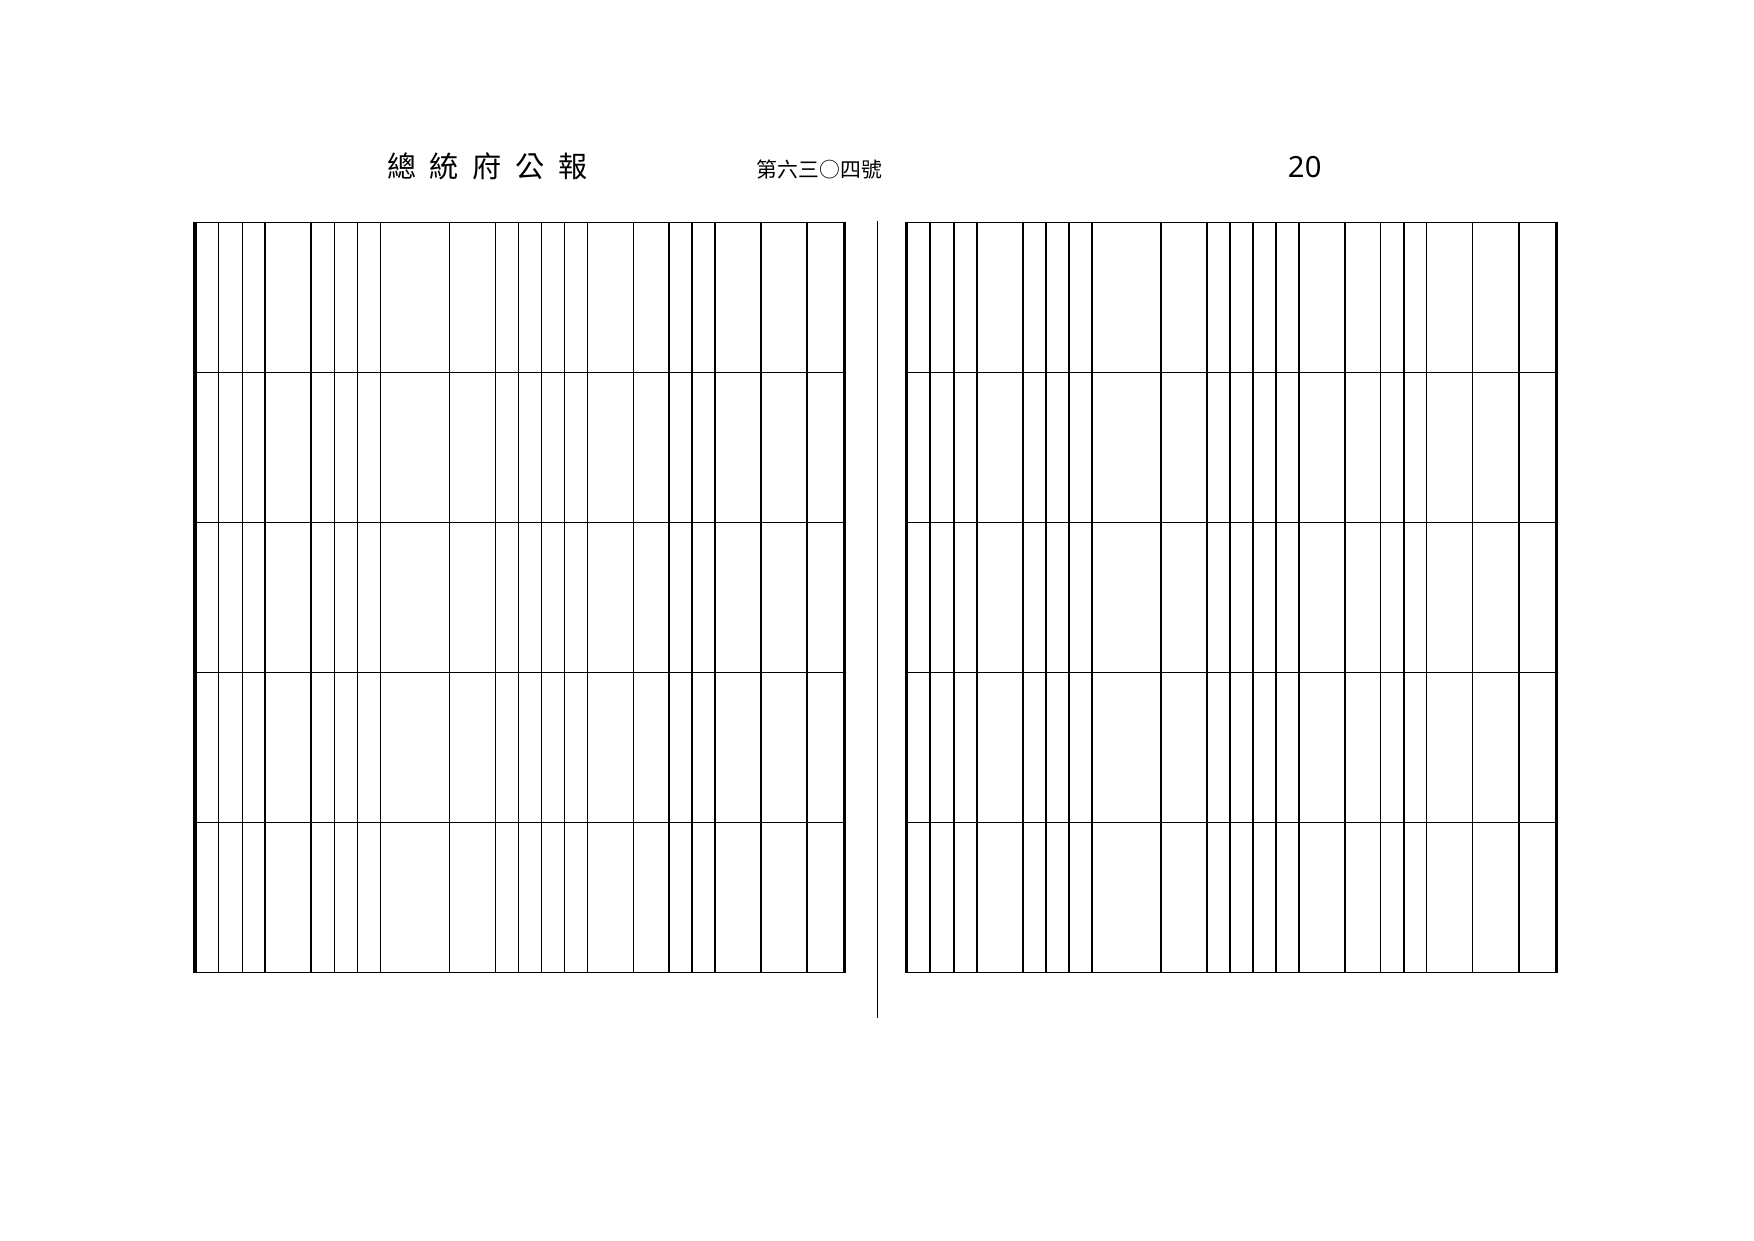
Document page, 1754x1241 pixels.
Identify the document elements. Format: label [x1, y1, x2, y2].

table_cell [496, 523, 518, 672]
table_cell [288, 823, 310, 972]
table_cell [908, 373, 929, 522]
table_cell [1162, 823, 1184, 972]
table_cell [611, 523, 633, 672]
table_cell [738, 223, 760, 372]
table_cell [1346, 523, 1380, 672]
table_cell [1208, 373, 1229, 522]
table_cell [288, 223, 310, 372]
table_cell [808, 223, 843, 372]
table_cell [588, 223, 611, 372]
table_cell [473, 823, 495, 972]
table_cell [1381, 373, 1403, 522]
table_cell [219, 223, 242, 372]
table_cell [243, 523, 264, 672]
table_cell [931, 523, 953, 672]
table_cell [908, 523, 929, 672]
table_cell [1346, 823, 1380, 972]
table_cell [542, 523, 564, 672]
table_cell [1473, 823, 1496, 972]
table_cell [808, 373, 843, 522]
table_cell [716, 673, 738, 822]
table_cell [611, 823, 633, 972]
table_cell [519, 373, 541, 522]
table_cell [542, 673, 564, 822]
table_cell [519, 823, 541, 972]
table_cell [1473, 223, 1496, 372]
table_cell [1405, 673, 1426, 822]
table_cell [1322, 373, 1344, 522]
table_cell [1427, 523, 1450, 672]
table_cell [565, 673, 587, 822]
table_cell [1208, 523, 1229, 672]
table_cell [565, 373, 587, 522]
table_cell [381, 673, 403, 822]
table_cell [1381, 673, 1403, 822]
table_cell [611, 223, 633, 372]
table_cell [1277, 373, 1298, 522]
table_cell [784, 673, 806, 822]
table_cell [1277, 673, 1298, 822]
table_cell [1231, 823, 1252, 972]
table_cell [1070, 223, 1091, 372]
table_cell [1231, 223, 1252, 372]
table_cell [955, 823, 976, 972]
table_cell [1520, 223, 1555, 372]
table_cell [1381, 223, 1403, 372]
table_cell [716, 523, 738, 672]
table_cell [1322, 523, 1344, 672]
table_cell [403, 373, 426, 522]
table_cell [1254, 373, 1275, 522]
table_cell [955, 673, 976, 822]
table_cell [381, 223, 403, 372]
table_cell [1093, 373, 1115, 522]
table_cell [1277, 523, 1298, 672]
table_cell [955, 523, 976, 672]
table_cell [1138, 673, 1160, 822]
table_cell [1000, 373, 1022, 522]
table_cell [1184, 673, 1206, 822]
table_cell [1093, 223, 1115, 372]
table_cell [978, 373, 1000, 522]
table_cell [450, 373, 472, 522]
table_cell [542, 223, 564, 372]
table_cell [358, 523, 380, 672]
table_cell [1300, 523, 1322, 672]
table_cell [266, 523, 288, 672]
table_cell [1277, 823, 1298, 972]
table_cell [1115, 673, 1138, 822]
table_cell [693, 823, 714, 972]
table_cell [716, 823, 738, 972]
table_cell [1520, 523, 1555, 672]
table_cell [738, 373, 760, 522]
table_cell [1024, 223, 1045, 372]
table_cell [1047, 673, 1068, 822]
table_cell [403, 523, 426, 672]
table_cell [197, 223, 218, 372]
table_cell [312, 673, 334, 822]
table_cell [426, 223, 449, 372]
table_cell [243, 223, 264, 372]
table_cell [403, 823, 426, 972]
table_cell [519, 673, 541, 822]
table_cell [403, 673, 426, 822]
table_cell [1115, 373, 1138, 522]
table_cell [288, 373, 310, 522]
table_cell [908, 673, 929, 822]
table_cell [634, 373, 668, 522]
table_cell [243, 373, 264, 522]
table_cell [1300, 673, 1322, 822]
table_cell [1070, 823, 1091, 972]
table_cell [243, 823, 264, 972]
table_cell [693, 523, 714, 672]
table_cell [426, 823, 449, 972]
table_cell [1427, 823, 1450, 972]
table_cell [1184, 523, 1206, 672]
table_cell [335, 223, 357, 372]
table_cell [1138, 823, 1160, 972]
table_cell [931, 673, 953, 822]
table_cell [588, 673, 611, 822]
table_cell [1450, 223, 1472, 372]
table_cell [1231, 523, 1252, 672]
table_cell [1254, 223, 1275, 372]
table_cell [808, 523, 843, 672]
table_cell [473, 223, 495, 372]
table_cell [358, 223, 380, 372]
table_cell [1450, 673, 1472, 822]
table_cell [1346, 373, 1380, 522]
table_cell [1115, 223, 1138, 372]
table_cell [1405, 373, 1426, 522]
table_cell [908, 823, 929, 972]
table_cell [1184, 823, 1206, 972]
table_cell [784, 373, 806, 522]
table_cell [1427, 223, 1450, 372]
table_cell [611, 373, 633, 522]
table_cell [312, 523, 334, 672]
table_cell [1231, 373, 1252, 522]
table_cell [1381, 523, 1403, 672]
table_cell [955, 223, 976, 372]
table_cell [1024, 373, 1045, 522]
table_cell [1093, 523, 1115, 672]
table_cell [1405, 223, 1426, 372]
table_cell [693, 673, 714, 822]
table_cell [1208, 673, 1229, 822]
table_cell [931, 223, 953, 372]
table_cell [634, 673, 668, 822]
table_cell [426, 523, 449, 672]
table_cell [450, 673, 472, 822]
table_cell [716, 223, 738, 372]
table_cell [266, 223, 288, 372]
table_cell [588, 373, 611, 522]
table_cell [403, 223, 426, 372]
table_cell [693, 223, 714, 372]
table_cell [542, 373, 564, 522]
table_cell [1000, 673, 1022, 822]
table_cell [1138, 373, 1160, 522]
table_cell [381, 373, 403, 522]
table_cell [978, 673, 1000, 822]
table_cell [473, 373, 495, 522]
table_cell [670, 223, 691, 372]
table_cell [670, 523, 691, 672]
table_cell [312, 373, 334, 522]
table_cell [335, 373, 357, 522]
table_cell [1346, 673, 1380, 822]
table_cell [1520, 673, 1555, 822]
table_cell [1520, 373, 1555, 522]
table_cell [784, 523, 806, 672]
table_cell [426, 373, 449, 522]
table_cell [1450, 373, 1472, 522]
table_cell [1322, 223, 1344, 372]
table_cell [808, 673, 843, 822]
table_cell [670, 373, 691, 522]
table_cell [1208, 823, 1229, 972]
table_cell [978, 523, 1000, 672]
table_cell [670, 823, 691, 972]
table_cell [1473, 373, 1496, 522]
table_cell [197, 673, 218, 822]
table_cell [738, 673, 760, 822]
table_cell [496, 673, 518, 822]
table_cell [335, 823, 357, 972]
table_cell [1450, 523, 1472, 672]
table_cell [243, 673, 264, 822]
table_cell [197, 373, 218, 522]
table_cell [1277, 223, 1298, 372]
table_cell [1000, 523, 1022, 672]
table_cell [1427, 373, 1450, 522]
table_cell [450, 523, 472, 672]
table_cell [978, 823, 1000, 972]
table_cell [808, 823, 843, 972]
table_cell [565, 223, 587, 372]
table_cell [358, 823, 380, 972]
table_cell [1093, 673, 1115, 822]
table_cell [1254, 523, 1275, 672]
table_cell [219, 373, 242, 522]
table_cell [335, 523, 357, 672]
table_cell [1322, 823, 1344, 972]
table_cell [1254, 673, 1275, 822]
table_cell [1254, 823, 1275, 972]
table_cell [266, 673, 288, 822]
table_cell [335, 673, 357, 822]
table_cell [1300, 373, 1322, 522]
table_cell [762, 823, 784, 972]
table_cell [381, 823, 403, 972]
table_cell [288, 673, 310, 822]
table_cell [219, 523, 242, 672]
table_cell [588, 823, 611, 972]
table_cell [1000, 223, 1022, 372]
table_cell [1300, 823, 1322, 972]
table_cell [931, 823, 953, 972]
table_cell [1162, 373, 1184, 522]
table_cell [670, 673, 691, 822]
table_cell [1496, 673, 1518, 822]
table_cell [1496, 223, 1518, 372]
table_cell [1231, 673, 1252, 822]
table_cell [266, 823, 288, 972]
table_cell [473, 523, 495, 672]
table_cell [565, 523, 587, 672]
table_cell [197, 523, 218, 672]
table_cell [219, 673, 242, 822]
table_cell [288, 523, 310, 672]
table_cell [312, 823, 334, 972]
table_cell [1024, 523, 1045, 672]
table_cell [1162, 673, 1184, 822]
table_cell [738, 823, 760, 972]
table_cell [634, 523, 668, 672]
table_cell [955, 373, 976, 522]
table_cell [611, 673, 633, 822]
table_cell [634, 823, 668, 972]
table_cell [738, 523, 760, 672]
table_cell [1381, 823, 1403, 972]
table_cell [1024, 823, 1045, 972]
table_cell [908, 223, 929, 372]
table_cell [762, 673, 784, 822]
table_cell [931, 373, 953, 522]
table_cell [1047, 823, 1068, 972]
table_cell [496, 223, 518, 372]
table_cell [693, 373, 714, 522]
table_cell [312, 223, 334, 372]
table_cell [1473, 523, 1496, 672]
table_cell [1093, 823, 1115, 972]
table_cell [1427, 673, 1450, 822]
table_cell [762, 523, 784, 672]
table_cell [1496, 523, 1518, 672]
table_cell [496, 823, 518, 972]
table_cell [1162, 223, 1184, 372]
table_cell [1138, 223, 1160, 372]
table_cell [1115, 823, 1138, 972]
table_cell [1047, 523, 1068, 672]
table_cell [1138, 523, 1160, 672]
table_cell [197, 823, 218, 972]
table_cell [1322, 673, 1344, 822]
table_cell [762, 223, 784, 372]
table_cell [1346, 223, 1380, 372]
table_cell [1405, 523, 1426, 672]
table_cell [716, 373, 738, 522]
table_cell [473, 673, 495, 822]
table_cell [1184, 223, 1206, 372]
table_cell [1000, 823, 1022, 972]
table_cell [784, 823, 806, 972]
table_cell [358, 373, 380, 522]
table_cell [1070, 523, 1091, 672]
table_cell [1496, 373, 1518, 522]
table_cell [519, 523, 541, 672]
table_cell [1070, 373, 1091, 522]
table_cell [1047, 223, 1068, 372]
table_cell [1300, 223, 1322, 372]
table_cell [1450, 823, 1472, 972]
table_cell [450, 223, 472, 372]
table_cell [450, 823, 472, 972]
table_cell [784, 223, 806, 372]
table_cell [1047, 373, 1068, 522]
table_cell [588, 523, 611, 672]
table_cell [1162, 523, 1184, 672]
table_cell [1115, 523, 1138, 672]
table_cell [358, 673, 380, 822]
table_cell [1070, 673, 1091, 822]
table_cell [1405, 823, 1426, 972]
table_cell [978, 223, 1000, 372]
table_cell [519, 223, 541, 372]
table_cell [1473, 673, 1496, 822]
table_cell [1024, 673, 1045, 822]
table_cell [565, 823, 587, 972]
table_cell [426, 673, 449, 822]
table_cell [1496, 823, 1518, 972]
table_cell [1520, 823, 1555, 972]
table_cell [381, 523, 403, 672]
table_cell [1208, 223, 1229, 372]
table_cell [1184, 373, 1206, 522]
table_cell [266, 373, 288, 522]
table_cell [219, 823, 242, 972]
table_cell [542, 823, 564, 972]
table_cell [634, 223, 668, 372]
table_cell [496, 373, 518, 522]
table_cell [762, 373, 784, 522]
